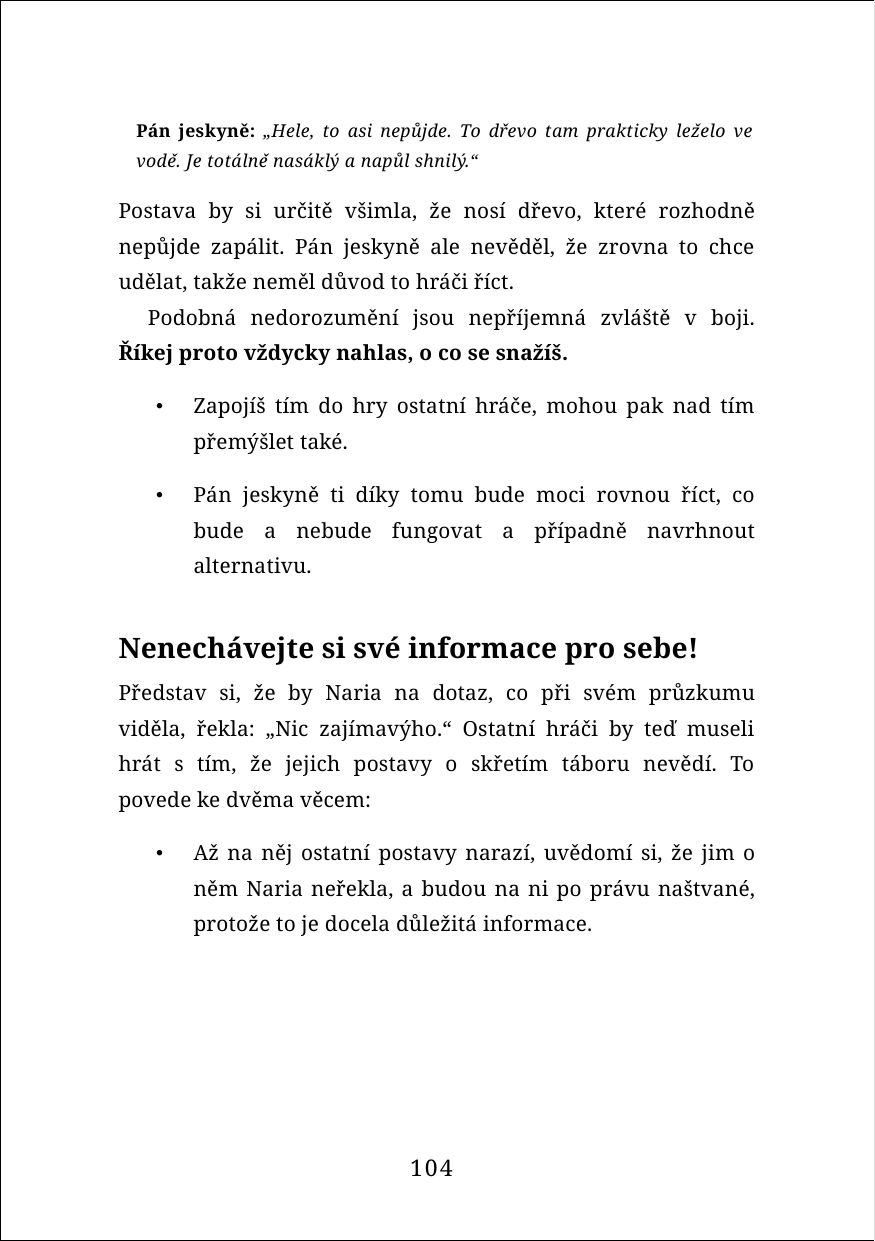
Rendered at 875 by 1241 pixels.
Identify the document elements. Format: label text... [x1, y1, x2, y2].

list Pán jeskyně ti díky tomu bude moci rovnou říct, co bude a nebude fungovat a případně navrhnout alternativu. [156, 480, 756, 580]
text Představ si, že by Naria na dotaz, co při svém průzkumu viděla, řekla: „Nic zajímavýho.“ Ostatní hráči by teď museli hrát s tím, že jejich postavy o skřetím táboru nevědí. To povede ke dvěma věcem: [118, 678, 756, 813]
list Zapojíš tím do hry ostatní hráče, mohou pak nad tím přemýšlet také. [156, 392, 756, 456]
text Pán jeskyně: „Hele, to asi nepůjde. To dřevo tam prakticky leželo ve vodě. Je totálně nasáklý a napůl shnilý.“ [136, 118, 756, 173]
list Až na něj ostatní postavy narazí, uvědomí si, že jim o něm Naria neřekla, a budou na ni po právu naštvané, protože to je docela důležitá informace. [156, 838, 756, 938]
text Postava by si určitě všimla, že nosí dřevo, které rozhodně nepůjde zapálit. Pán jeskyně ale nevěděl, že zrovna to chce udělat, takže neměl důvod to hráči říct. Podobná nedorozumění jsou nepříjemná zvláště v boji. Říkej proto vždycky nahlas, o co se snažíš. [118, 196, 756, 367]
subtitle Nenechávejte si své informace pro sebe! [118, 628, 756, 667]
